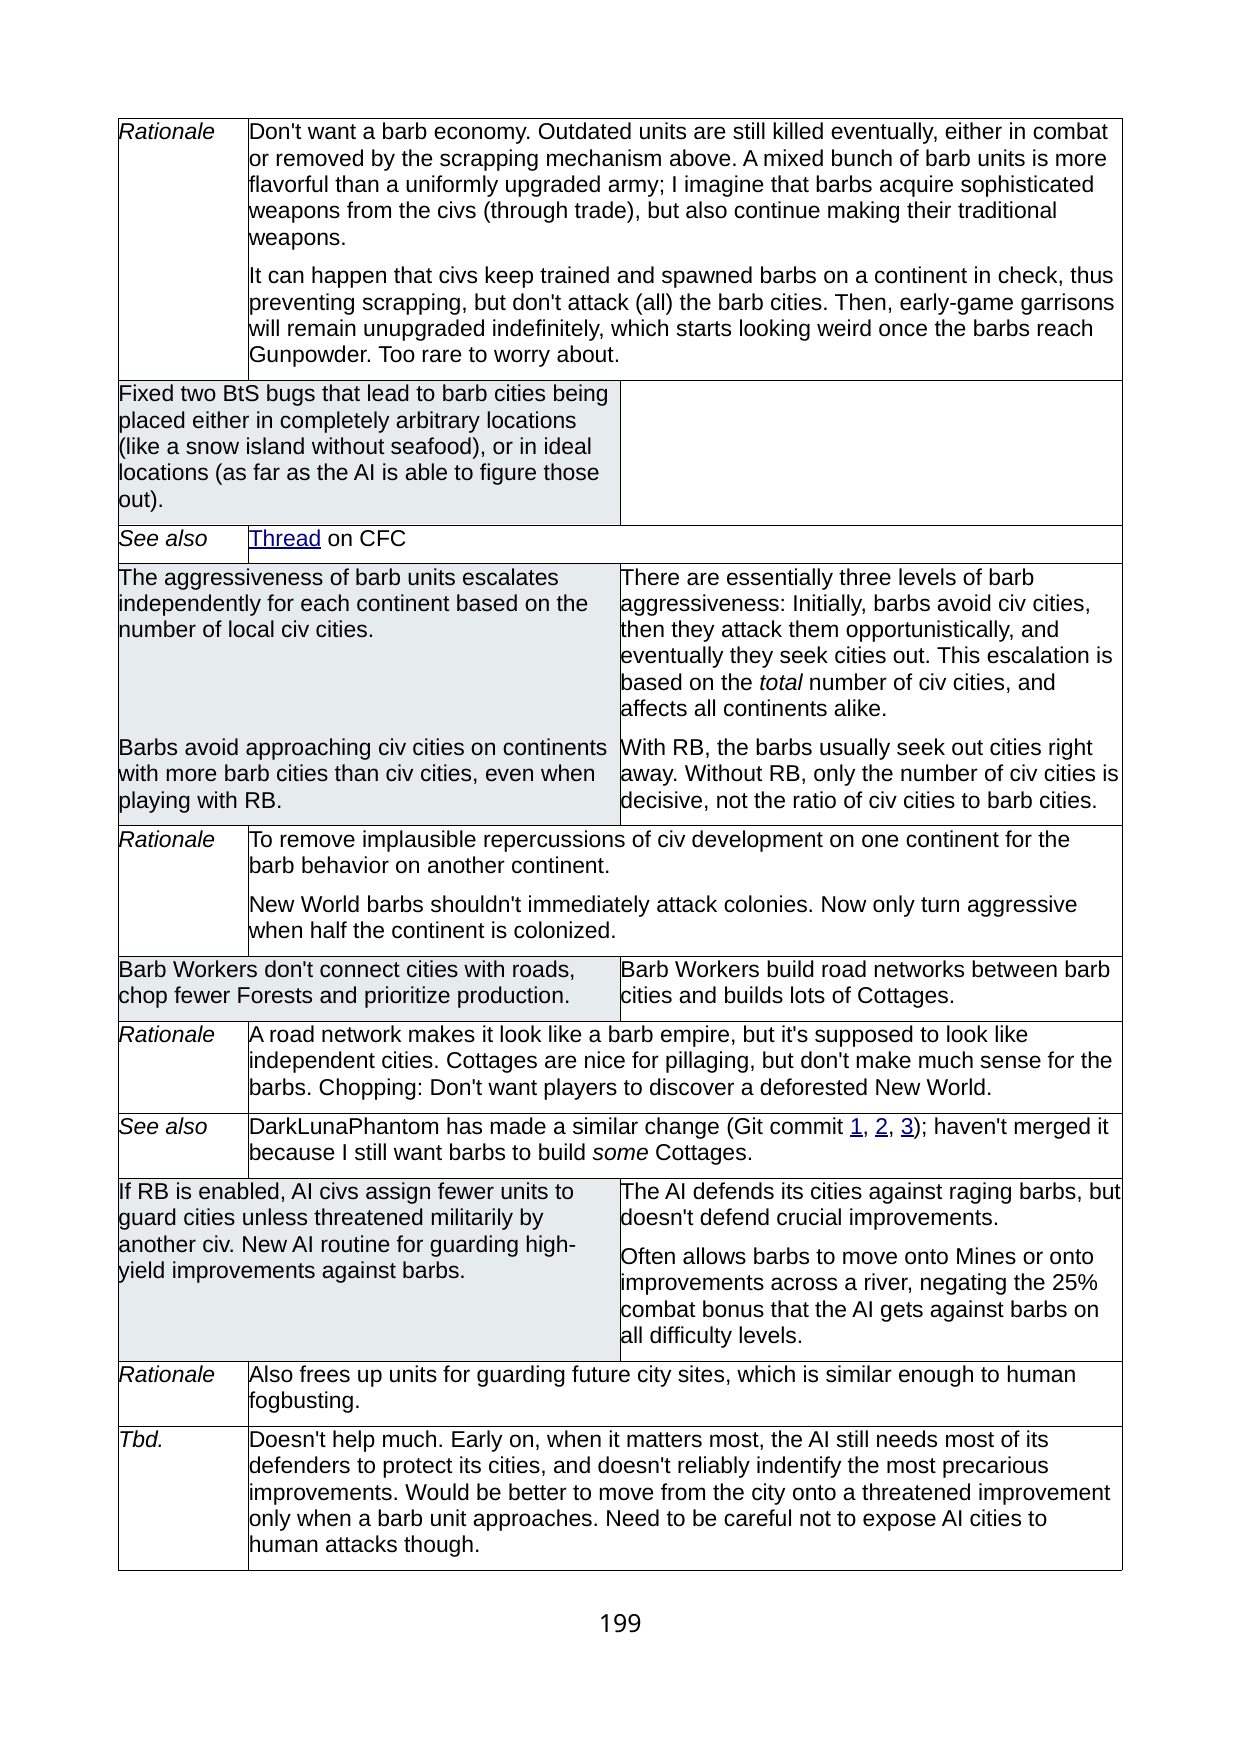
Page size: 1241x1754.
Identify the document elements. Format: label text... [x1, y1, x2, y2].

table_cell DarkLunaPhantom has made a similar change (Git commit 1, 2, 3); haven't merged it because I still want barbs to build some Cottages. [249, 1114, 1122, 1178]
table_cell There are essentially three levels of barb aggressiveness: Initially, barbs avoid civ cities, then they attack them opportunistically, and eventually they seek cities out. This escalation is based on the total number of civ cities, and affects all continents alike. With RB, the barbs usually seek out cities right away. Without RB, only the number of civ cities is decisive, not the ratio of civ cities to barb cities. [621, 564, 1122, 825]
table_cell Rationale [119, 119, 248, 380]
table_cell See also [119, 526, 248, 563]
table_cell To remove implausible repercussions of civ development on one continent for the barb behavior on another continent. New World barbs shouldn't immediately attack colonies. Now only turn aggressive when half the continent is colonized. [249, 826, 1122, 956]
table_cell See also [119, 1114, 248, 1178]
table_cell Fixed two BtS bugs that lead to barb cities being placed either in completely arbitrary locations (like a snow island without seafood), or in ideal locations (as far as the AI is able to figure those out). [119, 381, 620, 524]
table_cell Rationale [119, 826, 248, 956]
table_cell Also frees up units for guarding future city sites, which is similar enough to human fogbusting. [249, 1362, 1122, 1426]
table_cell The AI defends its cities against raging barbs, but doesn't defend crucial improvements. Often allows barbs to move onto Mines or onto improvements across a river, negating the 25% combat bonus that the AI gets against barbs on all difficulty levels. [621, 1179, 1122, 1361]
table_cell Barb Workers build road networks between barb cities and builds lots of Cottages. [621, 957, 1122, 1021]
table_cell Rationale [119, 1022, 248, 1112]
table_cell A road network makes it look like a barb empire, but it's supposed to look like independent cities. Cottages are nice for pillaging, but don't make much sense for the barbs. Chopping: Don't want players to discover a deforested New World. [249, 1022, 1122, 1112]
table_cell If RB is enabled, AI civs assign fewer units to guard cities unless threatened militarily by another civ. New AI routine for guarding high-yield improvements against barbs. [119, 1179, 620, 1361]
table_cell Thread on CFC [249, 526, 1122, 563]
table_cell [621, 381, 1122, 524]
table_cell The aggressiveness of barb units escalates independently for each continent based on the number of local civ cities. Barbs avoid approaching civ cities on continents with more barb cities than civ cities, even when playing with RB. [119, 564, 620, 825]
table_cell Doesn't help much. Early on, when it matters most, the AI still needs most of its defenders to protect its cities, and doesn't reliably indentify the most precarious improvements. Would be better to move from the city onto a threatened improvement only when a barb unit approaches. Need to be careful not to expose AI cities to human attacks though. [249, 1427, 1122, 1570]
table_cell Tbd. [119, 1427, 248, 1570]
table_cell Rationale [119, 1362, 248, 1426]
table_cell Don't want a barb economy. Outdated units are still killed eventually, either in combat or removed by the scrapping mechanism above. A mixed bunch of barb units is more flavorful than a uniformly upgraded army; I imagine that barbs acquire sophisticated weapons from the civs (through trade), but also continue making their traditional weapons. It can happen that civs keep trained and spawned barbs on a continent in check, thus preventing scrapping, but don't attack (all) the barb cities. Then, early-game garrisons will remain unupgraded indefinitely, which starts looking weird once the barbs reach Gunpowder. Too rare to worry about. [249, 119, 1122, 380]
table_cell Barb Workers don't connect cities with roads, chop fewer Forests and prioritize production. [119, 957, 620, 1021]
